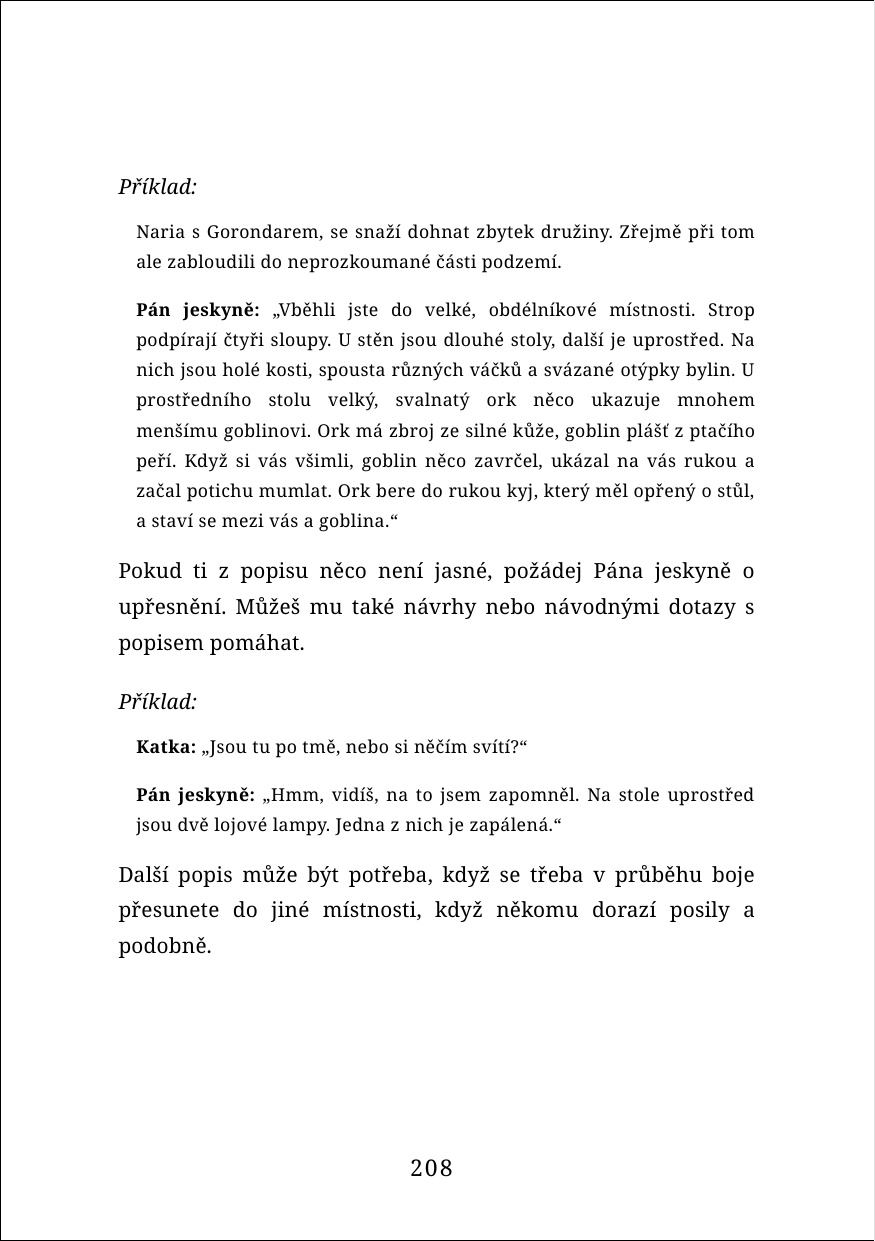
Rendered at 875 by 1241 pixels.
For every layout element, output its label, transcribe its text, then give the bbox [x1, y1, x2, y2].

text Naria s Gorondarem, se snaží dohnat zbytek družiny. Zřejmě při tom ale zabloudili do neprozkoumané části podzemí. [136, 219, 756, 273]
text Další popis může být potřeba, když se třeba v průběhu boje přesunete do jiné místnosti, když někomu dorazí posily a podobně. [118, 860, 756, 959]
text Pokud ti z popisu něco není jasné, požádej Pána jeskyně o upřesnění. Můžeš mu také návrhy nebo návodnými dotazy s popisem pomáhat. [118, 557, 756, 656]
text Pán jeskyně: „Vběhli jste do velké, obdélníkové místnosti. Strop podpírají čtyři sloupy. U stěn jsou dlouhé stoly, další je uprostřed. Na nich jsou holé kosti, spousta různých váčků a svázané otýpky bylin. U prostředního stolu velký, svalnatý ork něco ukazuje mnohem menšímu goblinovi. Ork má zbroj ze silné kůže, goblin plášť z ptačího peří. Když si vás všimli, goblin něco zavrčel, ukázal na vás rukou a začal potichu mumlat. Ork bere do rukou kyj, který měl opřený o stůl, a staví se mezi vás a goblina.“ [136, 297, 756, 533]
text Pán jeskyně: „Hmm, vidíš, na to jsem zapomněl. Na stole uprostřed jsou dvě lojové lampy. Jedna z nich je zapálená.“ [136, 782, 756, 836]
text Příklad: [118, 172, 756, 200]
text Příklad: [118, 687, 756, 715]
text Katka: „Jsou tu po tmě, nebo si něčím svítí?“ [136, 734, 756, 758]
